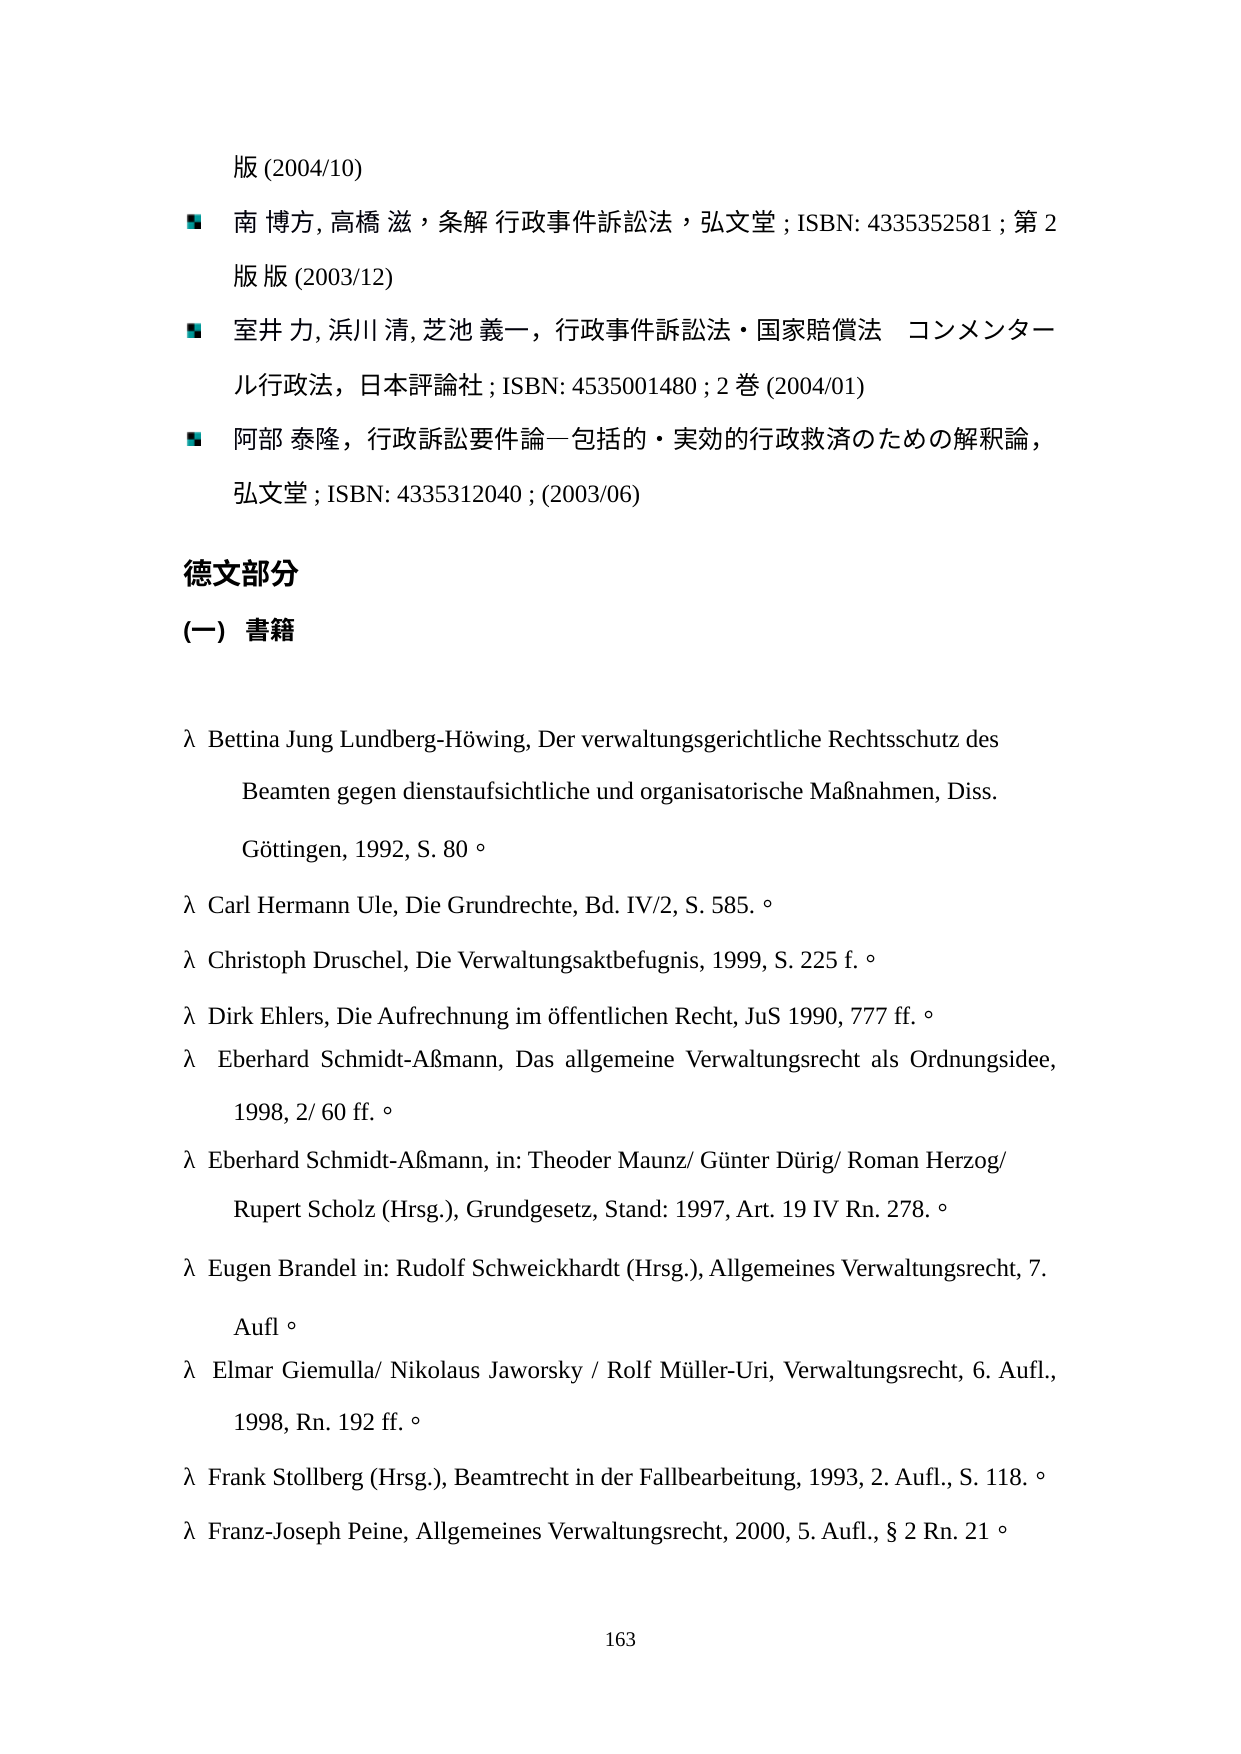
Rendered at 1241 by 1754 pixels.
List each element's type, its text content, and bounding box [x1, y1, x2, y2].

list 室井 力, 浜川 清, 芝池 義一，行政事件訴訟法・国家賠償法 コンメンタール行政法，日本評論社 ; ISBN: 4535001480 ; 2 巻 (2004/01) [183, 311, 1057, 401]
text Beamten gegen dienstaufsichtliche und organisatorische Maßnahmen, Diss. Göttingen, 1992, S. 80。 [242, 765, 1057, 859]
text λ Eugen Brandel in: Rudolf Schweickhardt (Hrsg.), Allgemeines Verwaltungsrecht, 7. Aufl。 [183, 1243, 1057, 1337]
text λ Christoph Druschel, Die Verwaltungsaktbefugnis, 1999, S. 225 f.。 [183, 933, 1057, 970]
text λ Eberhard Schmidt-Aßmann, Das allgemeine Verwaltungsrecht als Ordnungsidee, 1998, 2/ 60 ff.。 [183, 1044, 1057, 1127]
text Rupert Scholz (Hrsg.), Grundgesetz, Stand: 1997, Art. 19 IV Rn. 278.。 [233, 1188, 1057, 1225]
list 南 博方, 高橋 滋，条解 行政事件訴訟法，弘文堂 ; ISBN: 4335352581 ; 第2版 版 (2003/12) [183, 202, 1057, 293]
picture [184, 320, 201, 338]
list 阿部 泰隆，行政訴訟要件論―包括的・実効的行政救済のための解釈論，弘文堂 ; ISBN: 4335312040 ; (2003/06) [183, 419, 1057, 510]
picture [184, 211, 201, 229]
text λ Frank Stollberg (Hrsg.), Beamtrecht in der Fallbearbeitung, 1993, 2. Aufl., S. 118.。 [183, 1456, 1057, 1492]
list 版 (2004/10) [183, 148, 1057, 184]
text λ Franz-Joseph Peine, Allgemeines Verwaltungsrecht, 2000, 5. Aufl., § 2 Rn. 21。 [183, 1510, 1057, 1547]
text λ Bettina Jung Lundberg-Höwing, Der verwaltungsgerichtliche Rechtsschutz des [183, 713, 1057, 751]
text λ Carl Hermann Ule, Die Grundrechte, Bd. IV/2, S. 585.。 [183, 877, 1057, 915]
text λ Elmar Giemulla/ Nikolaus Jaworsky / Rolf Müller-Uri, Verwaltungsrecht, 6. Aufl., 1998, Rn. 192 ff.。 [183, 1355, 1057, 1438]
list 書籍 [183, 603, 1057, 641]
text 德文部分 [183, 528, 1057, 603]
picture [184, 429, 201, 446]
text λ Dirk Ehlers, Die Aufrechnung im öffentlichen Recht, JuS 1990, 777 ff.。 [183, 988, 1057, 1026]
text λ Eberhard Schmidt-Aßmann, in: Theoder Maunz/ Günter Dürig/ Roman Herzog/ [183, 1145, 1057, 1174]
